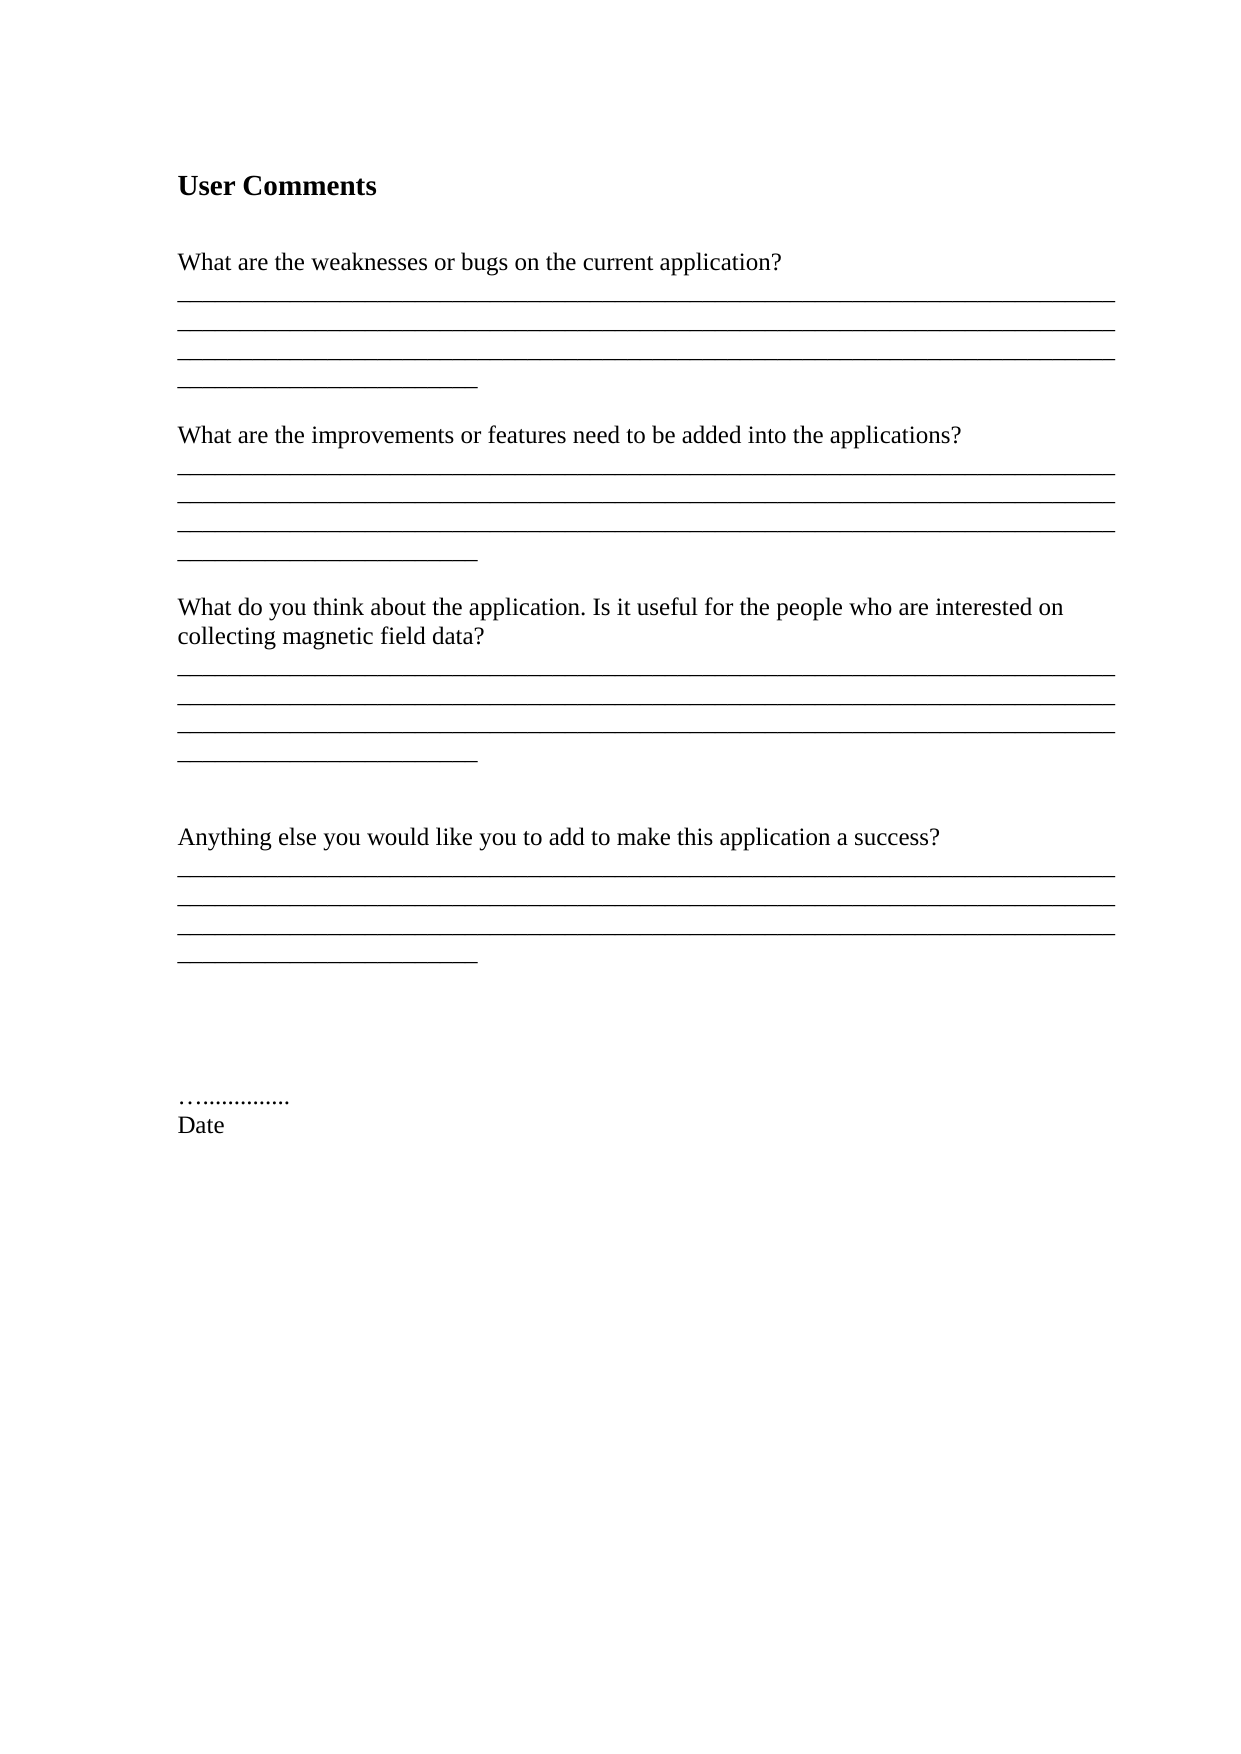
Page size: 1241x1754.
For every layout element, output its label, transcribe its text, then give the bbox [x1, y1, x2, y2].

text ….............. [177, 1081, 1122, 1110]
text _________________________________________________________________________________________________________________________________________________________________________________________________________________________________________________________ [177, 449, 1122, 564]
text Anything else you would like you to add to make this application a success? [177, 822, 1122, 851]
text What are the improvements or features need to be added into the applications? [177, 420, 1122, 449]
text _________________________________________________________________________________________________________________________________________________________________________________________________________________________________________________________ [177, 650, 1122, 765]
text User Comments [177, 168, 1122, 202]
text _________________________________________________________________________________________________________________________________________________________________________________________________________________________________________________________ [177, 851, 1122, 966]
text What are the weaknesses or bugs on the current application? [177, 247, 1122, 276]
text What do you think about the application. Is it useful for the people who are interested on collecting magnetic field data? [177, 592, 1122, 650]
text Date [177, 1110, 1122, 1139]
text _________________________________________________________________________________________________________________________________________________________________________________________________________________________________________________________ [177, 276, 1122, 391]
